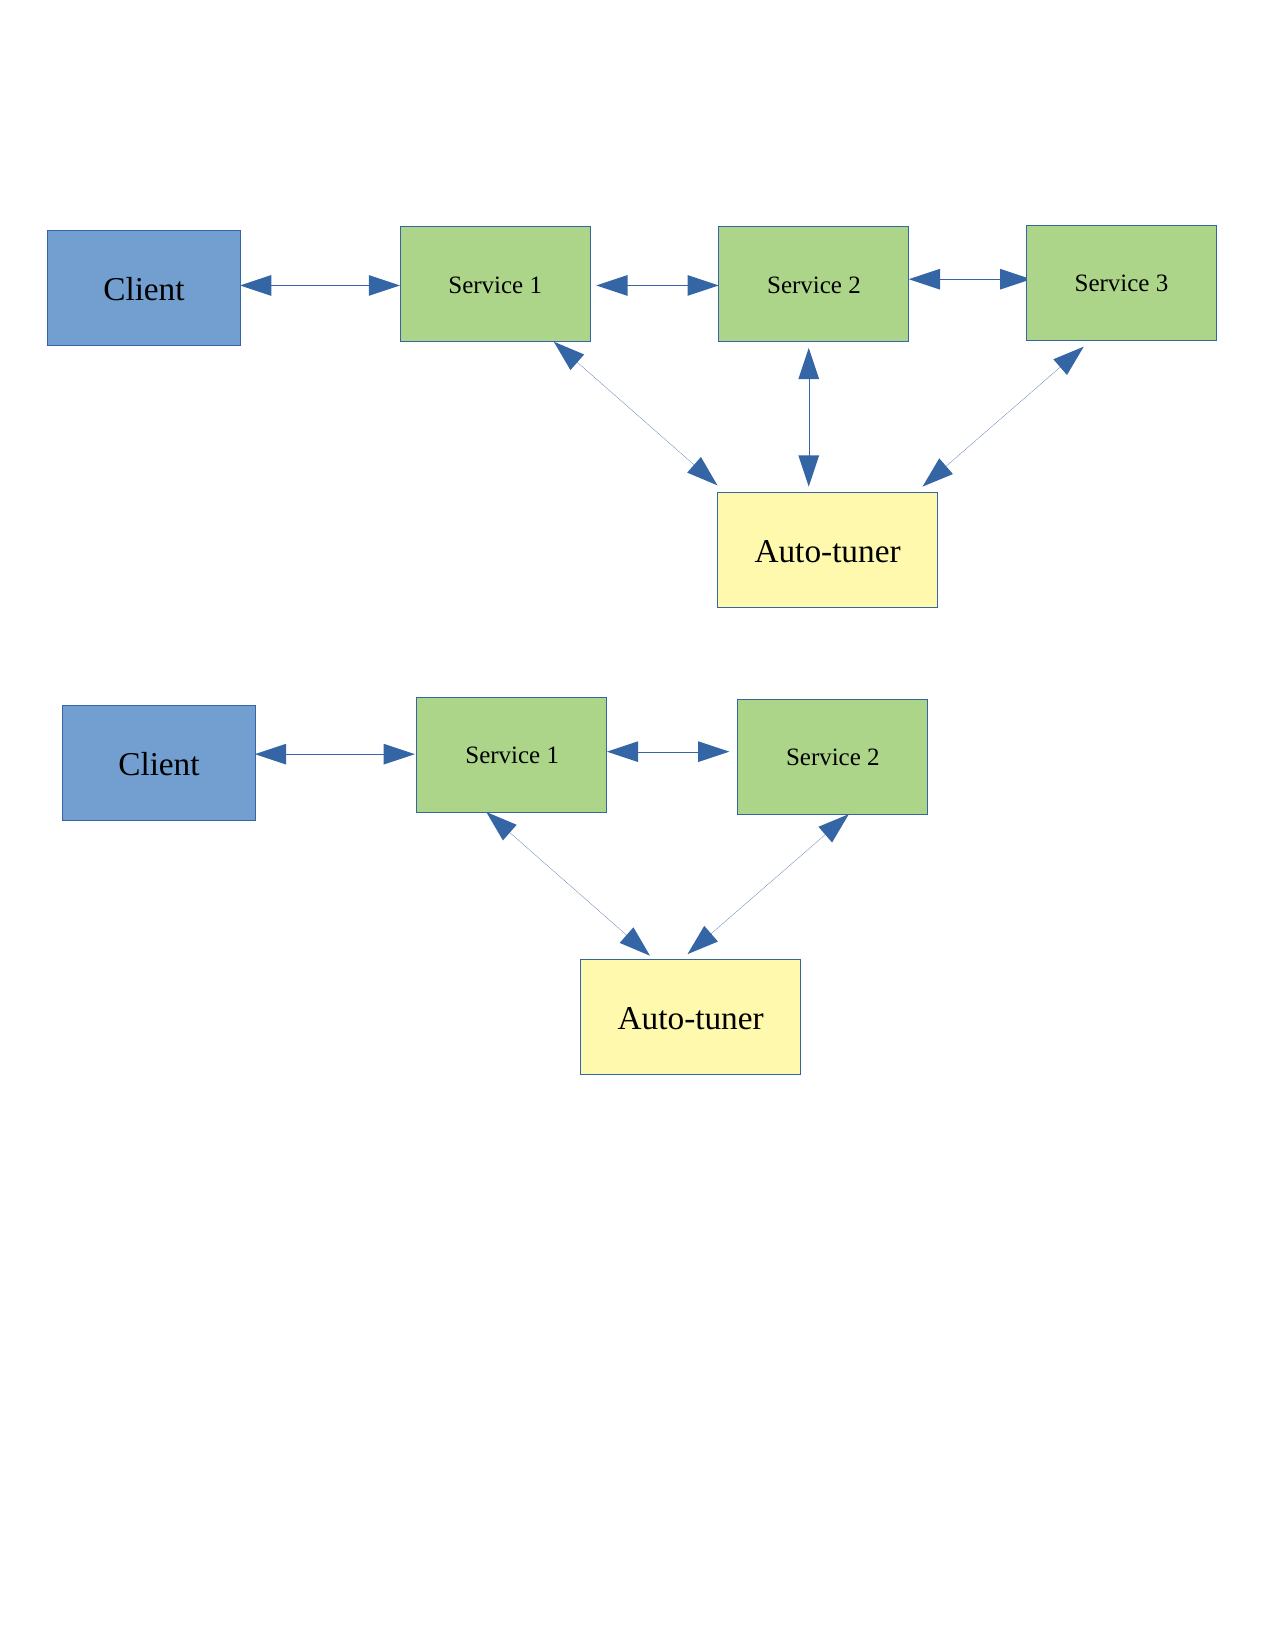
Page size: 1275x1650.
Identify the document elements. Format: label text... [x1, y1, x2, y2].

text Service 1 [409, 270, 581, 298]
text Client [56, 269, 231, 307]
text Service 2 [728, 270, 900, 298]
text Auto-tuner [726, 531, 929, 569]
text Client [71, 744, 246, 782]
text Service 1 [426, 740, 598, 769]
text Service 3 [1035, 268, 1207, 297]
text Service 2 [747, 742, 919, 771]
text Auto-tuner [589, 998, 792, 1036]
